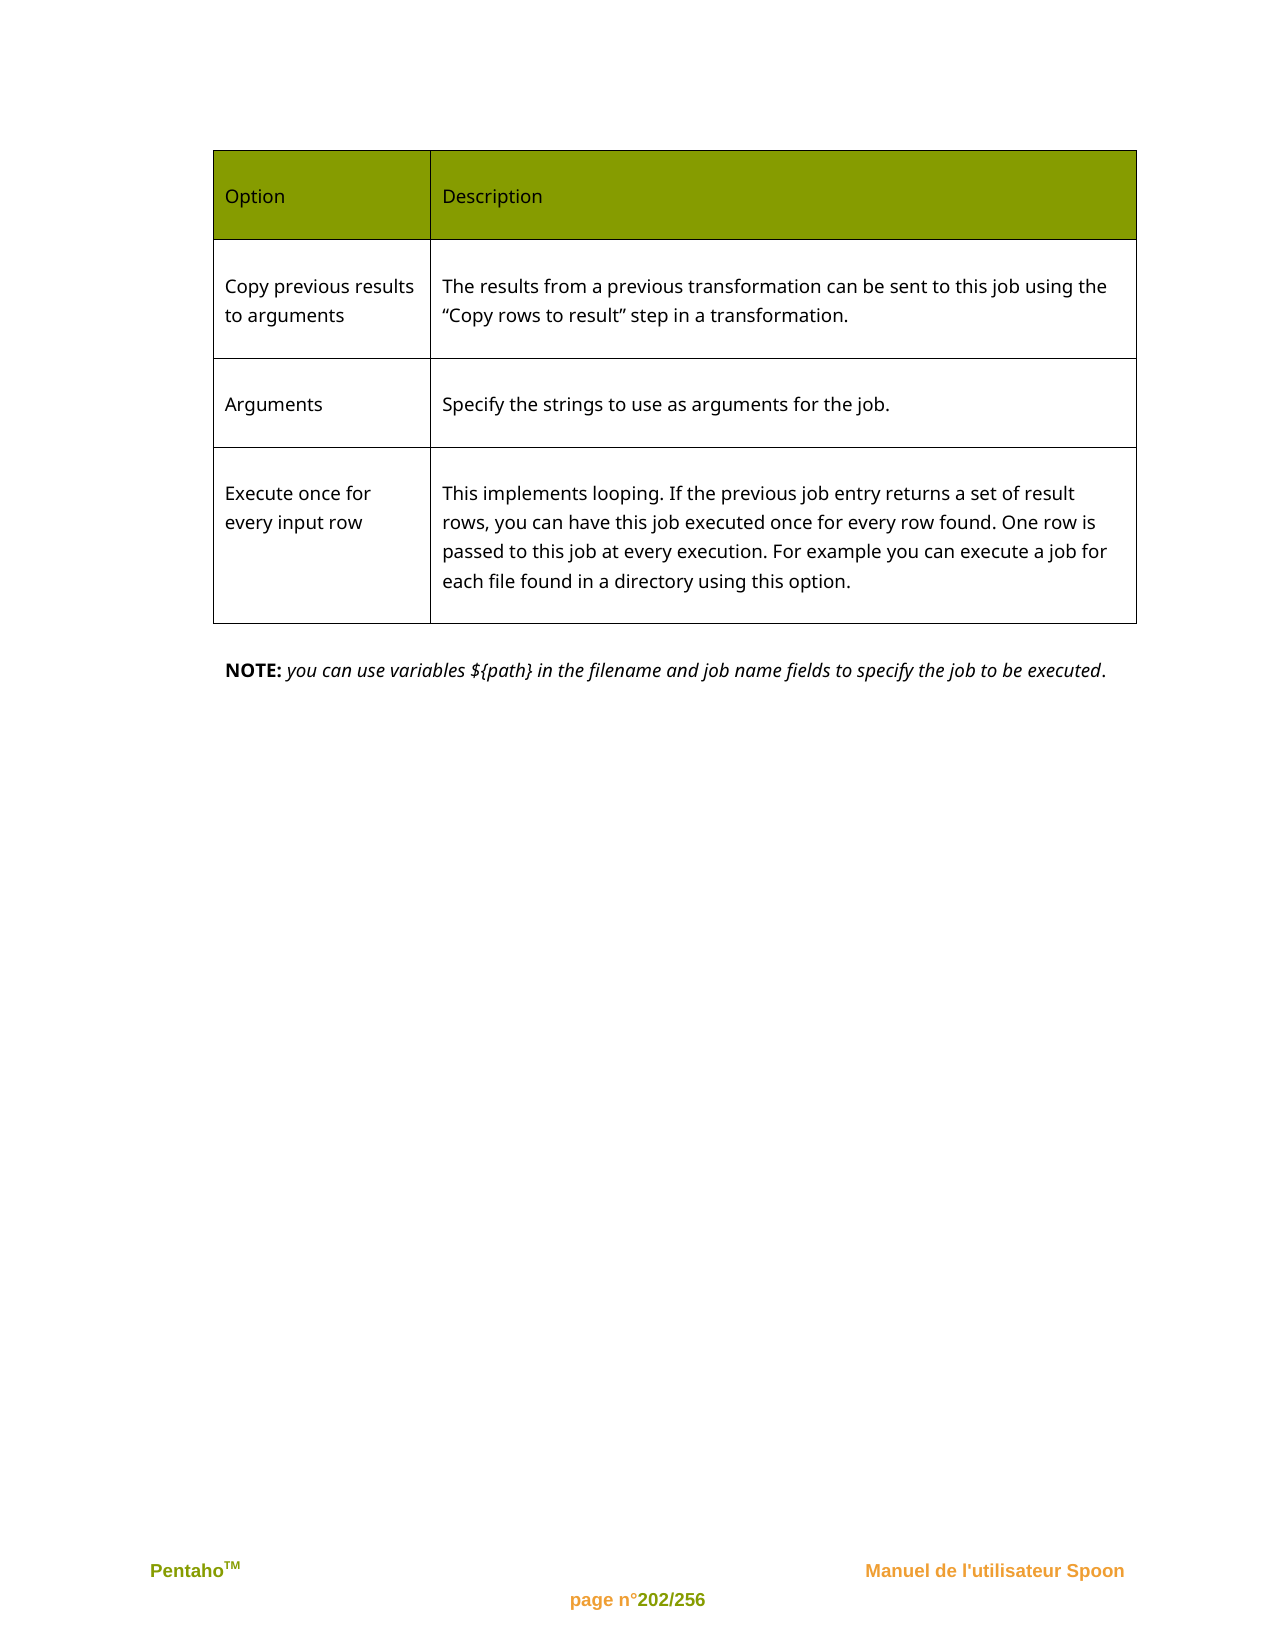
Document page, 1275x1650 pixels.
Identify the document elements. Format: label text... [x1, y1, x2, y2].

table_cell This implements looping. If the previous job entry returns a set of result rows, you can have this job executed once for every row found. One row is passed to this job at every execution. For example you can execute a job for each file found in a directory using this option. [431, 448, 1136, 623]
table_header Description [431, 151, 1136, 239]
table_cell Copy previous results to arguments [214, 240, 430, 357]
table_cell Arguments [214, 359, 430, 447]
table_cell Execute once for every input row [214, 448, 430, 623]
table_header Option [214, 151, 430, 239]
text NOTE: you can use variables ${path} in the filename and job name fields to specify the job to be executed. [225, 654, 1125, 683]
table_cell The results from a previous transformation can be sent to this job using the “Copy rows to result” step in a transformation. [431, 240, 1136, 357]
table_cell Specify the strings to use as arguments for the job. [431, 359, 1136, 447]
